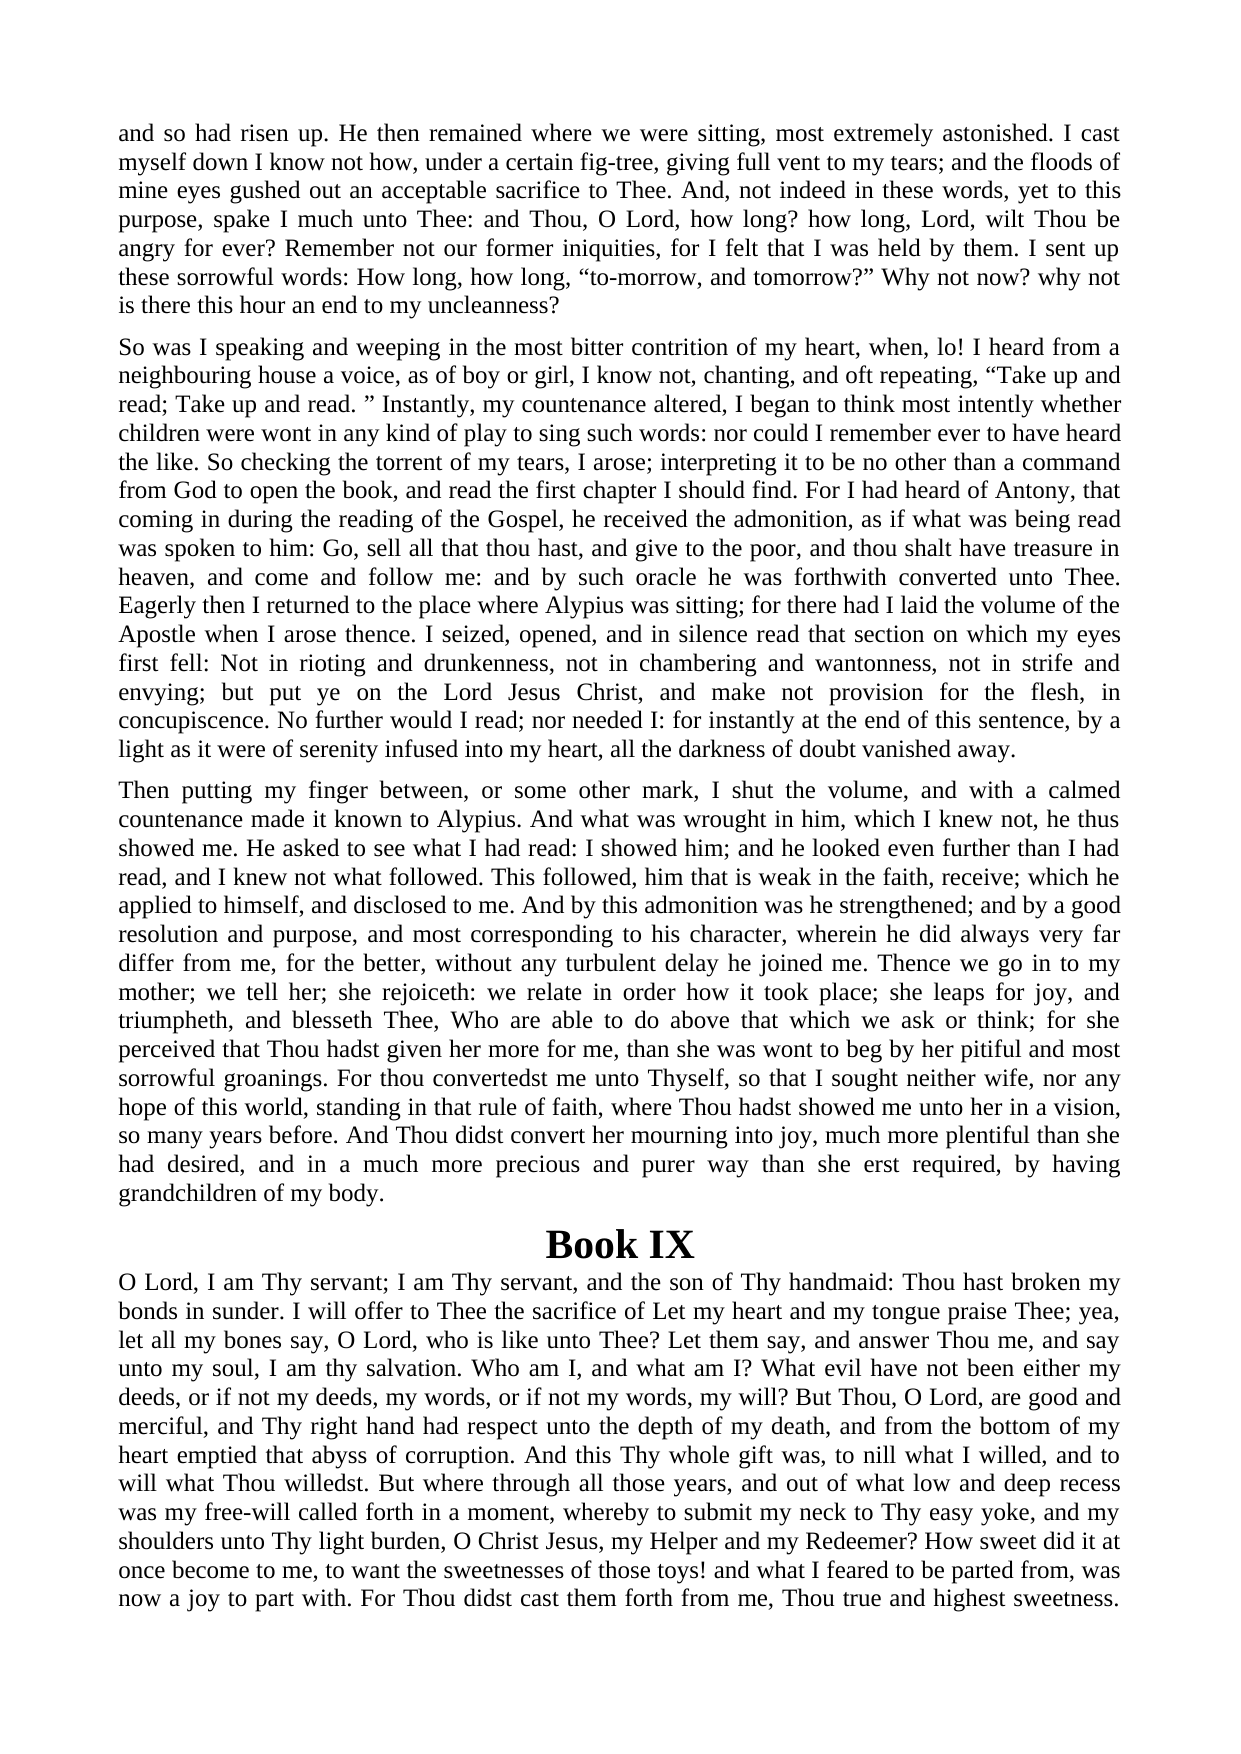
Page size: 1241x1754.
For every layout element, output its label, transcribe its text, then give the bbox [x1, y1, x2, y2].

text Then putting my finger between, or some other mark, I shut the volume, and with a calmed countenance made it known to Alypius. And what was wrought in him, which I knew not, he thus showed me. He asked to see what I had read: I showed him; and he looked even further than I had read, and I knew not what followed. This followed, him that is weak in the faith, receive; which he applied to himself, and disclosed to me. And by this admonition was he strengthened; and by a good resolution and purpose, and most corresponding to his character, wherein he did always very far differ from me, for the better, without any turbulent delay he joined me. Thence we go in to my mother; we tell her; she rejoiceth: we relate in order how it took place; she leaps for joy, and triumpheth, and blesseth Thee, Who are able to do above that which we ask or think; for she perceived that Thou hadst given her more for me, than she was wont to beg by her pitiful and most sorrowful groanings. For thou convertedst me unto Thyself, so that I sought neither wife, nor any hope of this world, standing in that rule of faith, where Thou hadst showed me unto her in a vision, so many years before. And Thou didst convert her mourning into joy, much more plentiful than she had desired, and in a much more precious and purer way than she erst required, by having grandchildren of my body. [118, 776, 1122, 1207]
text So was I speaking and weeping in the most bitter contrition of my heart, when, lo! I heard from a neighbouring house a voice, as of boy or girl, I know not, chanting, and oft repeating, “Take up and read; Take up and read. ” Instantly, my countenance altered, I began to think most intently whether children were wont in any kind of play to sing such words: nor could I remember ever to have heard the like. So checking the torrent of my tears, I arose; interpreting it to be no other than a command from God to open the book, and read the first chapter I should find. For I had heard of Antony, that coming in during the reading of the Gospel, he received the admonition, as if what was being read was spoken to him: Go, sell all that thou hast, and give to the poor, and thou shalt have treasure in heaven, and come and follow me: and by such oracle he was forthwith converted unto Thee. Eagerly then I returned to the place where Alypius was sitting; for there had I laid the volume of the Apostle when I arose thence. I seized, opened, and in silence read that section on which my eyes first fell: Not in rioting and drunkenness, not in chambering and wantonness, not in strife and envying; but put ye on the Lord Jesus Christ, and make not provision for the flesh, in concupiscence. No further would I read; nor needed I: for instantly at the end of this sentence, by a light as it were of serenity infused into my heart, all the darkness of doubt vanished away. [118, 332, 1122, 763]
text O Lord, I am Thy servant; I am Thy servant, and the son of Thy handmaid: Thou hast broken my bonds in sunder. I will offer to Thee the sacrifice of Let my heart and my tongue praise Thee; yea, let all my bones say, O Lord, who is like unto Thee? Let them say, and answer Thou me, and say unto my soul, I am thy salvation. Who am I, and what am I? What evil have not been either my deeds, or if not my deeds, my words, or if not my words, my will? But Thou, O Lord, are good and merciful, and Thy right hand had respect unto the depth of my death, and from the bottom of my heart emptied that abyss of corruption. And this Thy whole gift was, to nill what I willed, and to will what Thou willedst. But where through all those years, and out of what low and deep recess was my free-will called forth in a moment, whereby to submit my neck to Thy easy yoke, and my shoulders unto Thy light burden, O Christ Jesus, my Helper and my Redeemer? How sweet did it at once become to me, to want the sweetnesses of those toys! and what I feared to be parted from, was now a joy to part with. For Thou didst cast them forth from me, Thou true and highest sweetness. [118, 1267, 1122, 1612]
subtitle Book IX [118, 1219, 1122, 1267]
text and so had risen up. He then remained where we were sitting, most extremely astonished. I cast myself down I know not how, under a certain fig-tree, giving full vent to my tears; and the floods of mine eyes gushed out an acceptable sacrifice to Thee. And, not indeed in these words, yet to this purpose, spake I much unto Thee: and Thou, O Lord, how long? how long, Lord, wilt Thou be angry for ever? Remember not our former iniquities, for I felt that I was held by them. I sent up these sorrowful words: How long, how long, “to-morrow, and tomorrow?” Why not now? why not is there this hour an end to my uncleanness? [118, 118, 1122, 319]
